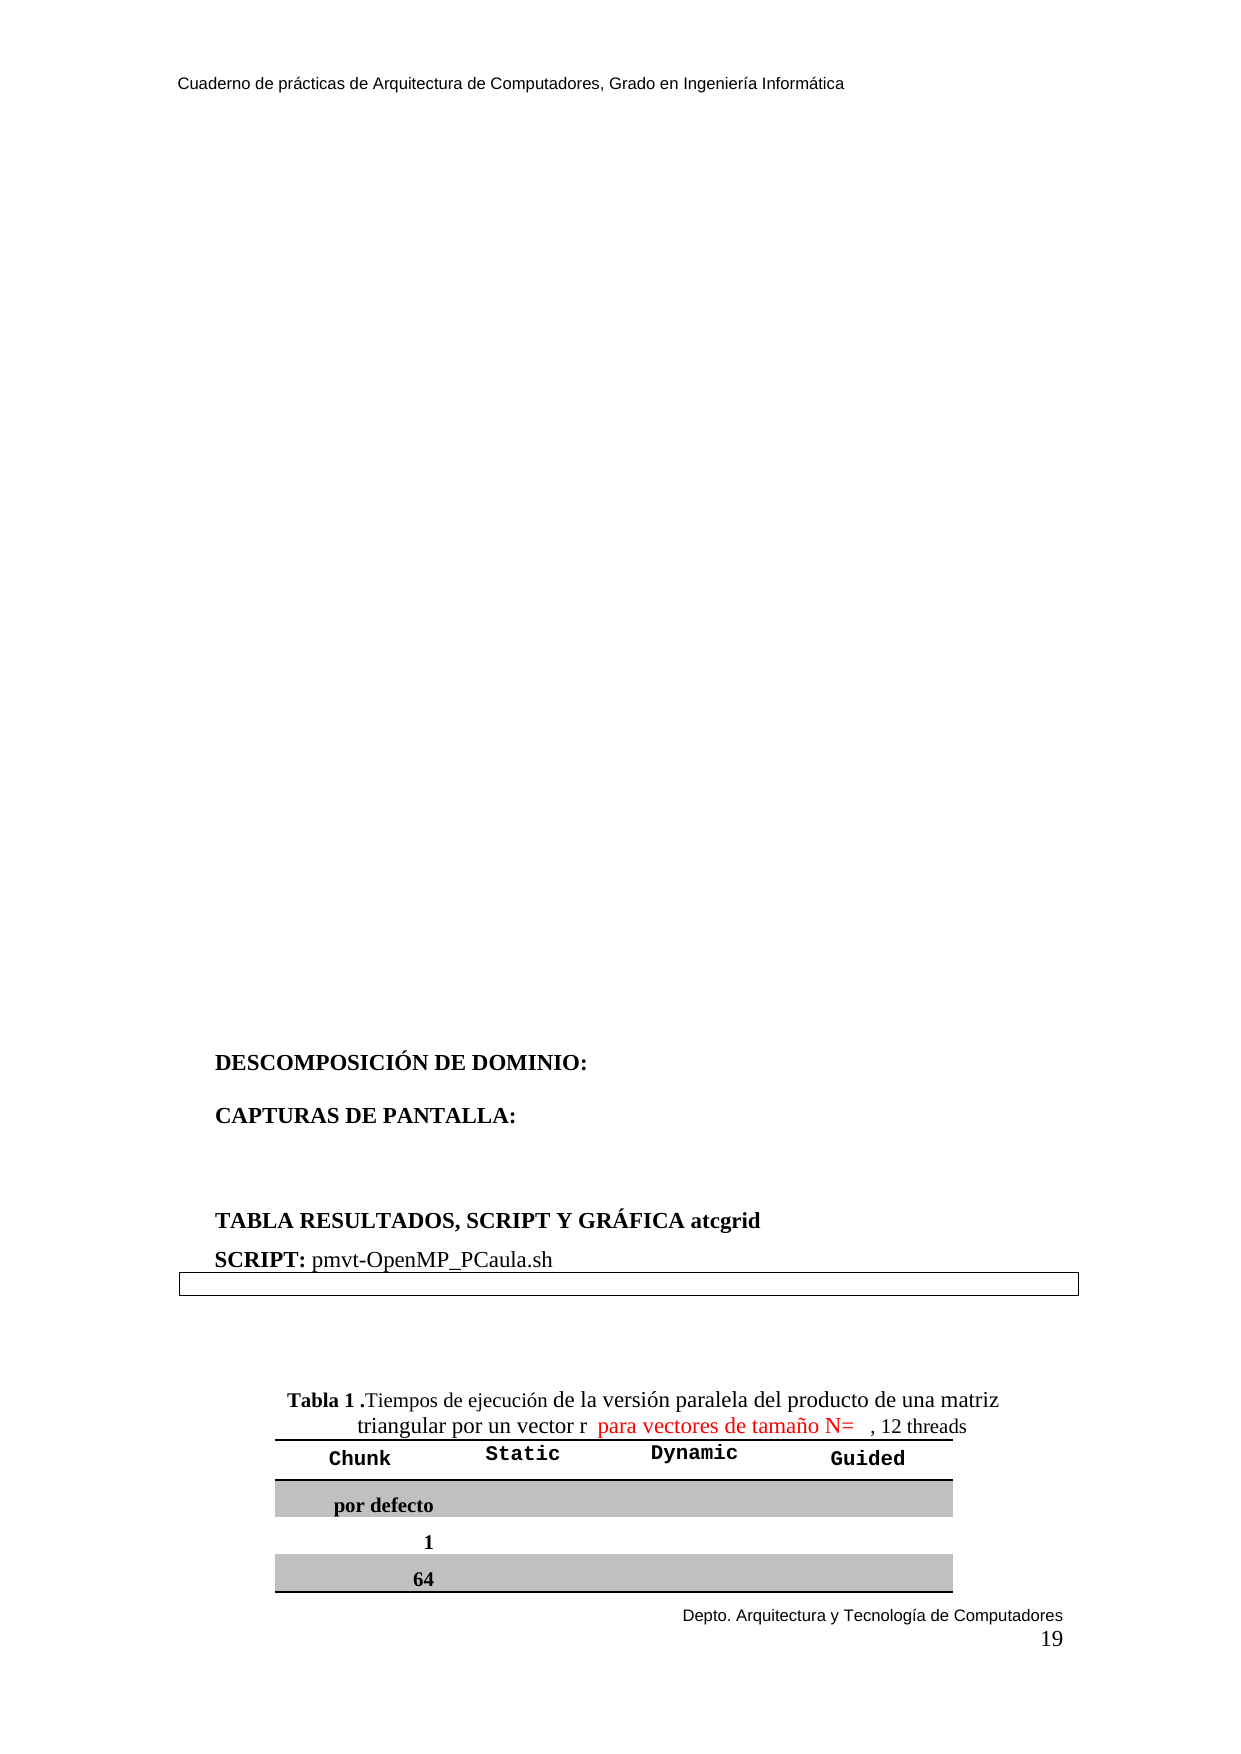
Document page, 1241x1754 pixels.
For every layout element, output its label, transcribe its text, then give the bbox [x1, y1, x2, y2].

table_cell 64 [275, 1554, 445, 1591]
table_header [180, 1273, 1078, 1294]
table_header Tiempos de ejecución de la versión paralela del producto de una matriz triangular por un vector r para vectores de tamaño N= , 12 threads [177, 1361, 1034, 1438]
table_cell [783, 1554, 953, 1591]
table_cell [606, 1554, 783, 1591]
table_cell por defecto [275, 1481, 445, 1517]
table_header Static [445, 1441, 606, 1479]
list SCRIPT: pmvt-OpenMP_PCaula.sh [214, 1246, 1063, 1272]
table_cell [445, 1481, 606, 1517]
table_cell [606, 1518, 783, 1554]
text DESCOMPOSICIÓN DE DOMINIO: [215, 1049, 1063, 1075]
table_header Chunk [275, 1441, 445, 1479]
table_cell [783, 1518, 953, 1554]
table_cell [606, 1481, 783, 1517]
text TABLA RESULTADOS, SCRIPT Y GRÁFICA atcgrid [215, 1207, 1063, 1233]
table_header Guided [783, 1441, 953, 1479]
table_cell 1 [275, 1518, 445, 1554]
table_cell [445, 1554, 606, 1591]
table_cell [445, 1518, 606, 1554]
text CAPTURAS DE PANTALLA: [215, 1102, 1063, 1128]
table_cell [783, 1481, 953, 1517]
table_header Dynamic [606, 1441, 783, 1479]
table_cell [177, 1439, 1034, 1593]
